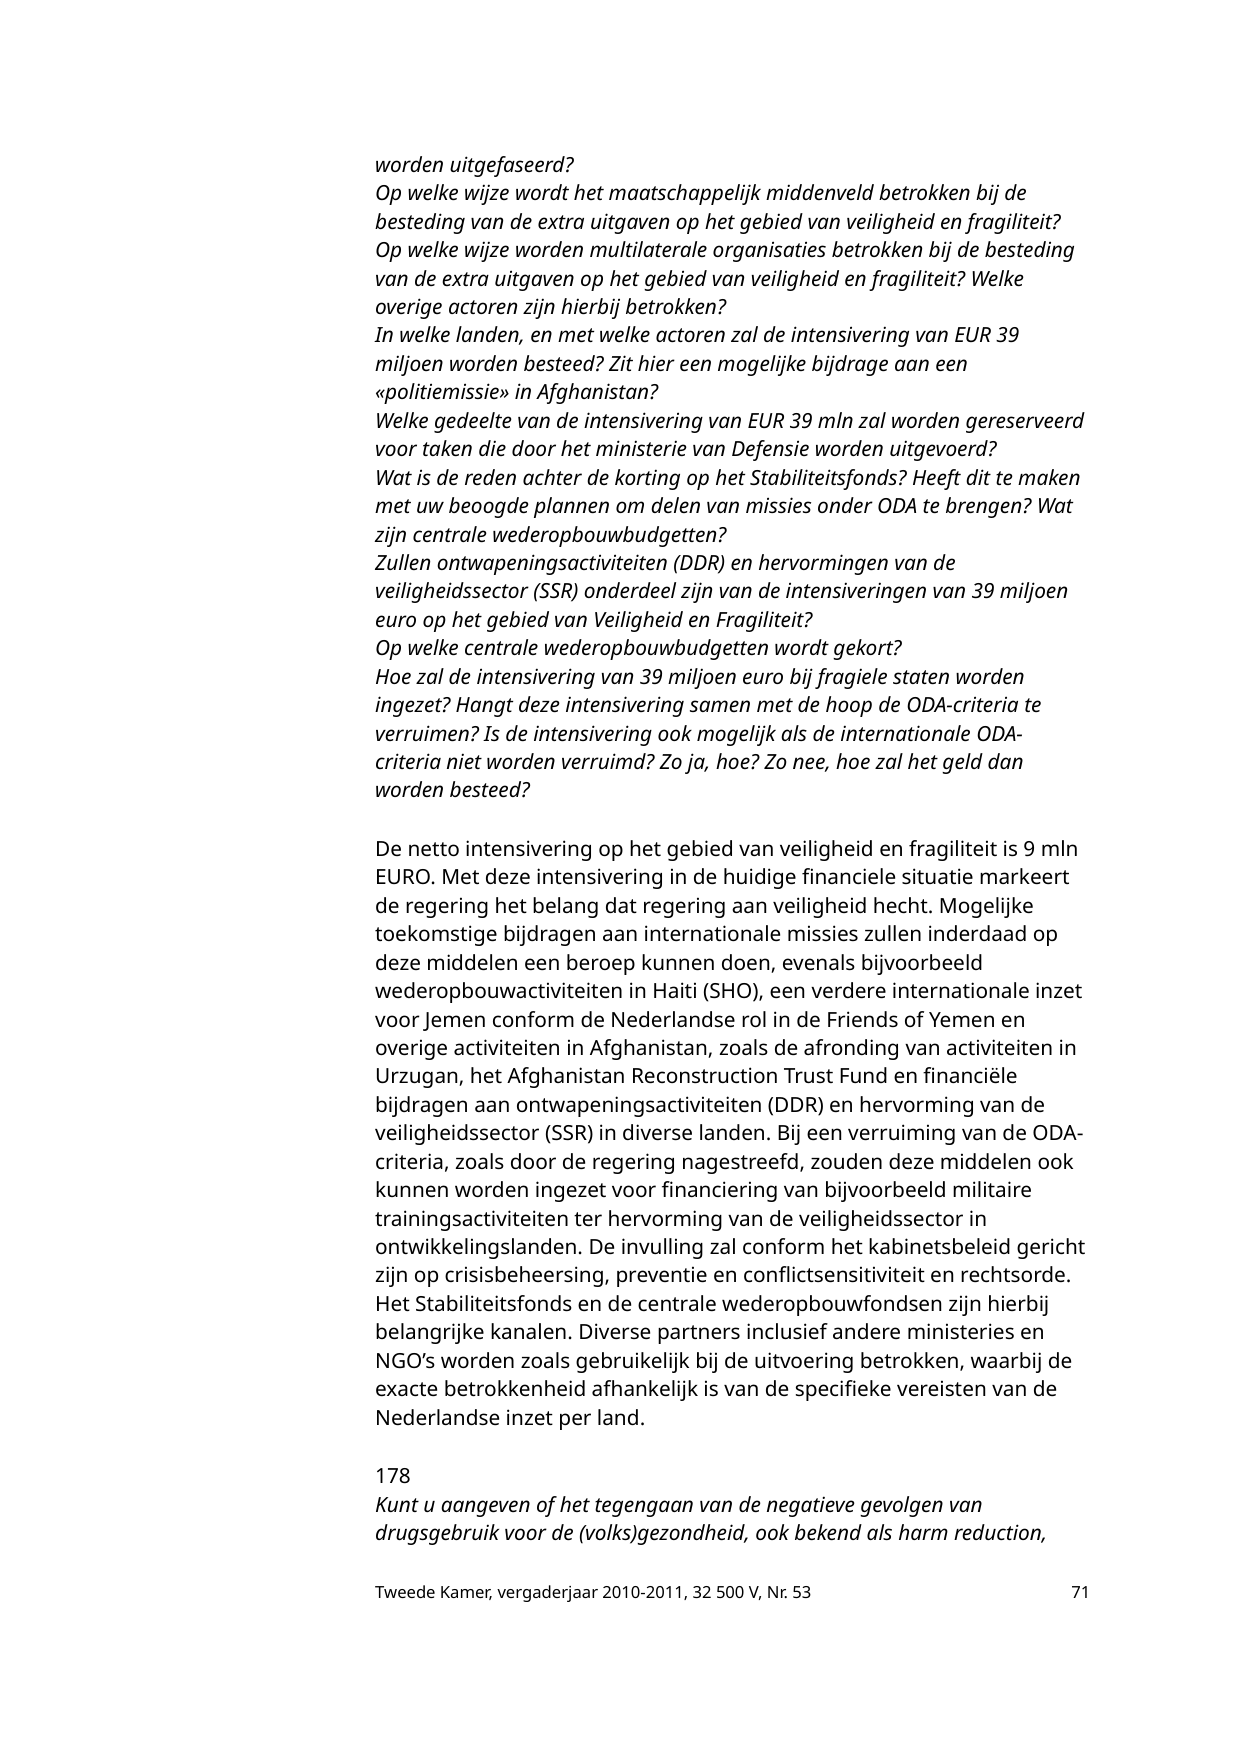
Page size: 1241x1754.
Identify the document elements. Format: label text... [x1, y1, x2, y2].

text Hoe zal de intensivering van 39 miljoen euro bij fragiele staten worden ingezet? Hangt deze intensivering samen met de hoop de ODA-criteria te verruimen? Is de intensivering ook mogelijk als de internationale ODA-criteria niet worden verruimd? Zo ja, hoe? Zo nee, hoe zal het geld dan worden besteed? [375, 662, 1090, 804]
text Op welke wijze wordt het maatschappelijk middenveld betrokken bij de besteding van de extra uitgaven op het gebied van veiligheid en fragiliteit? [375, 178, 1090, 235]
text Op welke wijze worden multilaterale organisaties betrokken bij de besteding van de extra uitgaven op het gebied van veiligheid en fragiliteit? Welke overige actoren zijn hierbij betrokken? [375, 235, 1090, 321]
text Kunt u aangeven of het tegengaan van de negatieve gevolgen van drugsgebruik voor de (volks)gezondheid, ook bekend als harm reduction, [375, 1490, 1090, 1547]
text De netto intensivering op het gebied van veiligheid en fragiliteit is 9 mln EURO. Met deze intensivering in de huidige financiele situatie markeert de regering het belang dat regering aan veiligheid hecht. Mogelijke toekomstige bijdragen aan internationale missies zullen inderdaad op deze middelen een beroep kunnen doen, evenals bijvoorbeeld wederopbouwactiviteiten in Haiti (SHO), een verdere internationale inzet voor Jemen conform de Nederlandse rol in de Friends of Yemen en overige activiteiten in Afghanistan, zoals de afronding van activiteiten in Urzugan, het Afghanistan Reconstruction Trust Fund en financiële bijdragen aan ontwapeningsactiviteiten (DDR) en hervorming van de veiligheidssector (SSR) in diverse landen. Bij een verruiming van de ODA-criteria, zoals door de regering nagestreefd, zouden deze middelen ook kunnen worden ingezet voor financiering van bijvoorbeeld militaire trainingsactiviteiten ter hervorming van de veiligheidssector in ontwikkelingslanden. De invulling zal conform het kabinetsbeleid gericht zijn op crisisbeheersing, preventie en conflictsensitiviteit en rechtsorde. Het Stabiliteitsfonds en de centrale wederopbouwfondsen zijn hierbij belangrijke kanalen. Diverse partners inclusief andere ministeries en NGO’s worden zoals gebruikelijk bij de uitvoering betrokken, waarbij de exacte betrokkenheid afhankelijk is van de specifieke vereisten van de Nederlandse inzet per land. [375, 834, 1090, 1431]
text Op welke centrale wederopbouwbudgetten wordt gekort? [375, 633, 1090, 662]
text 178 [375, 1461, 1090, 1490]
text Wat is de reden achter de korting op het Stabiliteitsfonds? Heeft dit te maken met uw beoogde plannen om delen van missies onder ODA te brengen? Wat zijn centrale wederopbouwbudgetten? [375, 463, 1090, 548]
text In welke landen, en met welke actoren zal de intensivering van EUR 39 miljoen worden besteed? Zit hier een mogelijke bijdrage aan een «politiemissie» in Afghanistan? [375, 321, 1090, 406]
text Zullen ontwapeningsactiviteiten (DDR) en hervormingen van de veiligheidssector (SSR) onderdeel zijn van de intensiveringen van 39 miljoen euro op het gebied van Veiligheid en Fragiliteit? [375, 548, 1090, 633]
text worden uitgefaseerd? [375, 150, 1090, 178]
text Welke gedeelte van de intensivering van EUR 39 mln zal worden gereserveerd voor taken die door het ministerie van Defensie worden uitgevoerd? [375, 406, 1090, 463]
